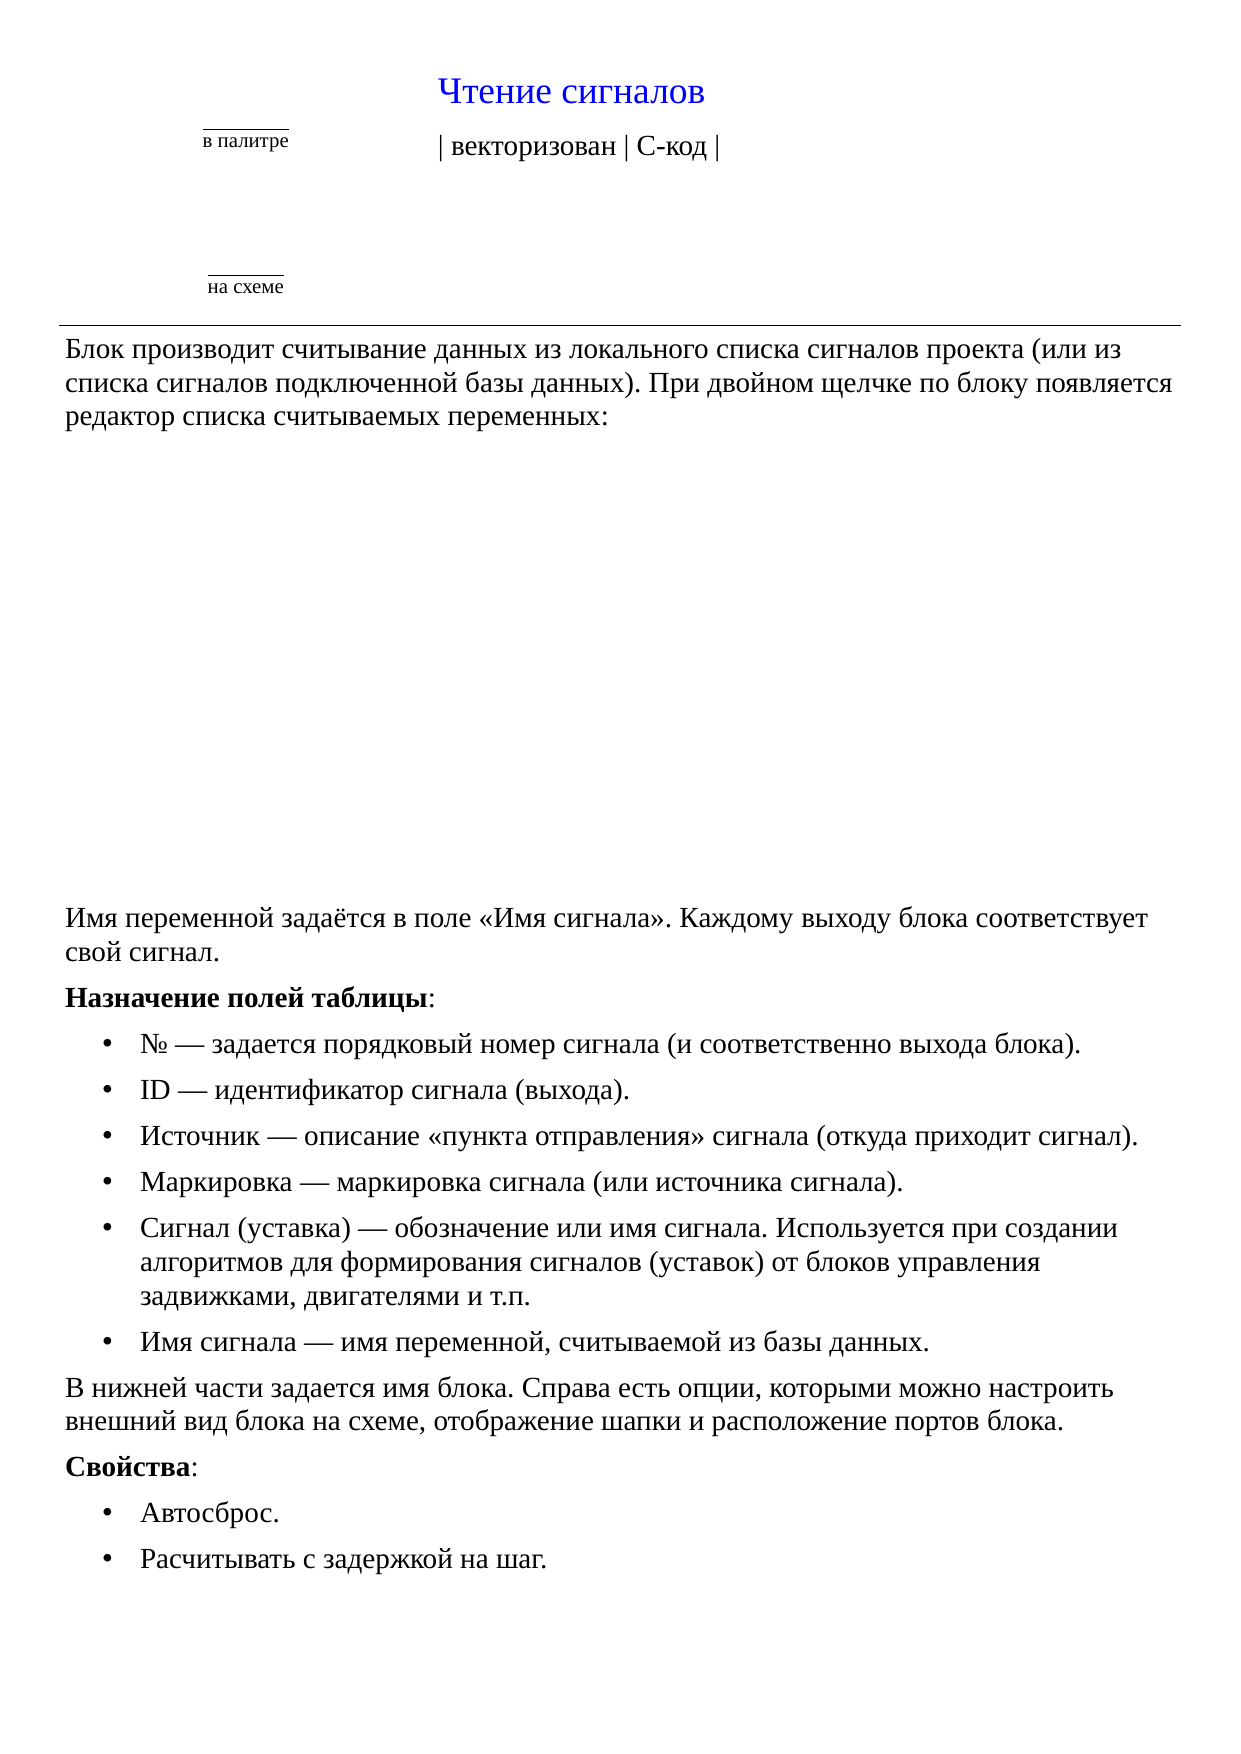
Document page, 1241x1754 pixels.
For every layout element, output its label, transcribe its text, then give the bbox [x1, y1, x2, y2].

table_cell на схеме [59, 268, 432, 325]
table_cell [432, 180, 1181, 268]
table_cell | векторизован | C-код | [432, 122, 1181, 179]
table_header [59, 59, 432, 122]
table_cell [432, 268, 1181, 325]
table_cell в палитре [59, 122, 432, 179]
table_cell Блок производит считывание данных из локального списка сигналов проекта (или из списка сигналов подключенной базы данных). При двойном щелчке по блоку появляется редактор списка считываемых переменных: Имя переменной задаётся в поле «Имя сигнала». Каждому выходу блока соответствует свой сигнал. Назначение полей таблицы: № — задается порядковый номер сигнала (и соответственно выхода блока). ID — идентификатор сигнала (выхода). Источник — описание «пункта отправления» сигнала (откуда приходит сигнал). Маркировка — маркировка сигнала (или источника сигнала). Сигнал (уставка) — обозначение или имя сигнала. Используется при создании алгоритмов для формирования сигналов (уставок) от блоков управления задвижками, двигателями и т.п. Имя сигнала — имя переменной, считываемой из базы данных. В нижней части задается имя блока. Справа есть опции, которыми можно настроить внешний вид блока на схеме, отображение шапки и расположение портов блока. Свойства: Автосброс. Расчитывать с задержкой на шаг. [59, 326, 1181, 1593]
table_header Чтение сигналов [432, 59, 1181, 122]
table_cell [59, 180, 432, 268]
